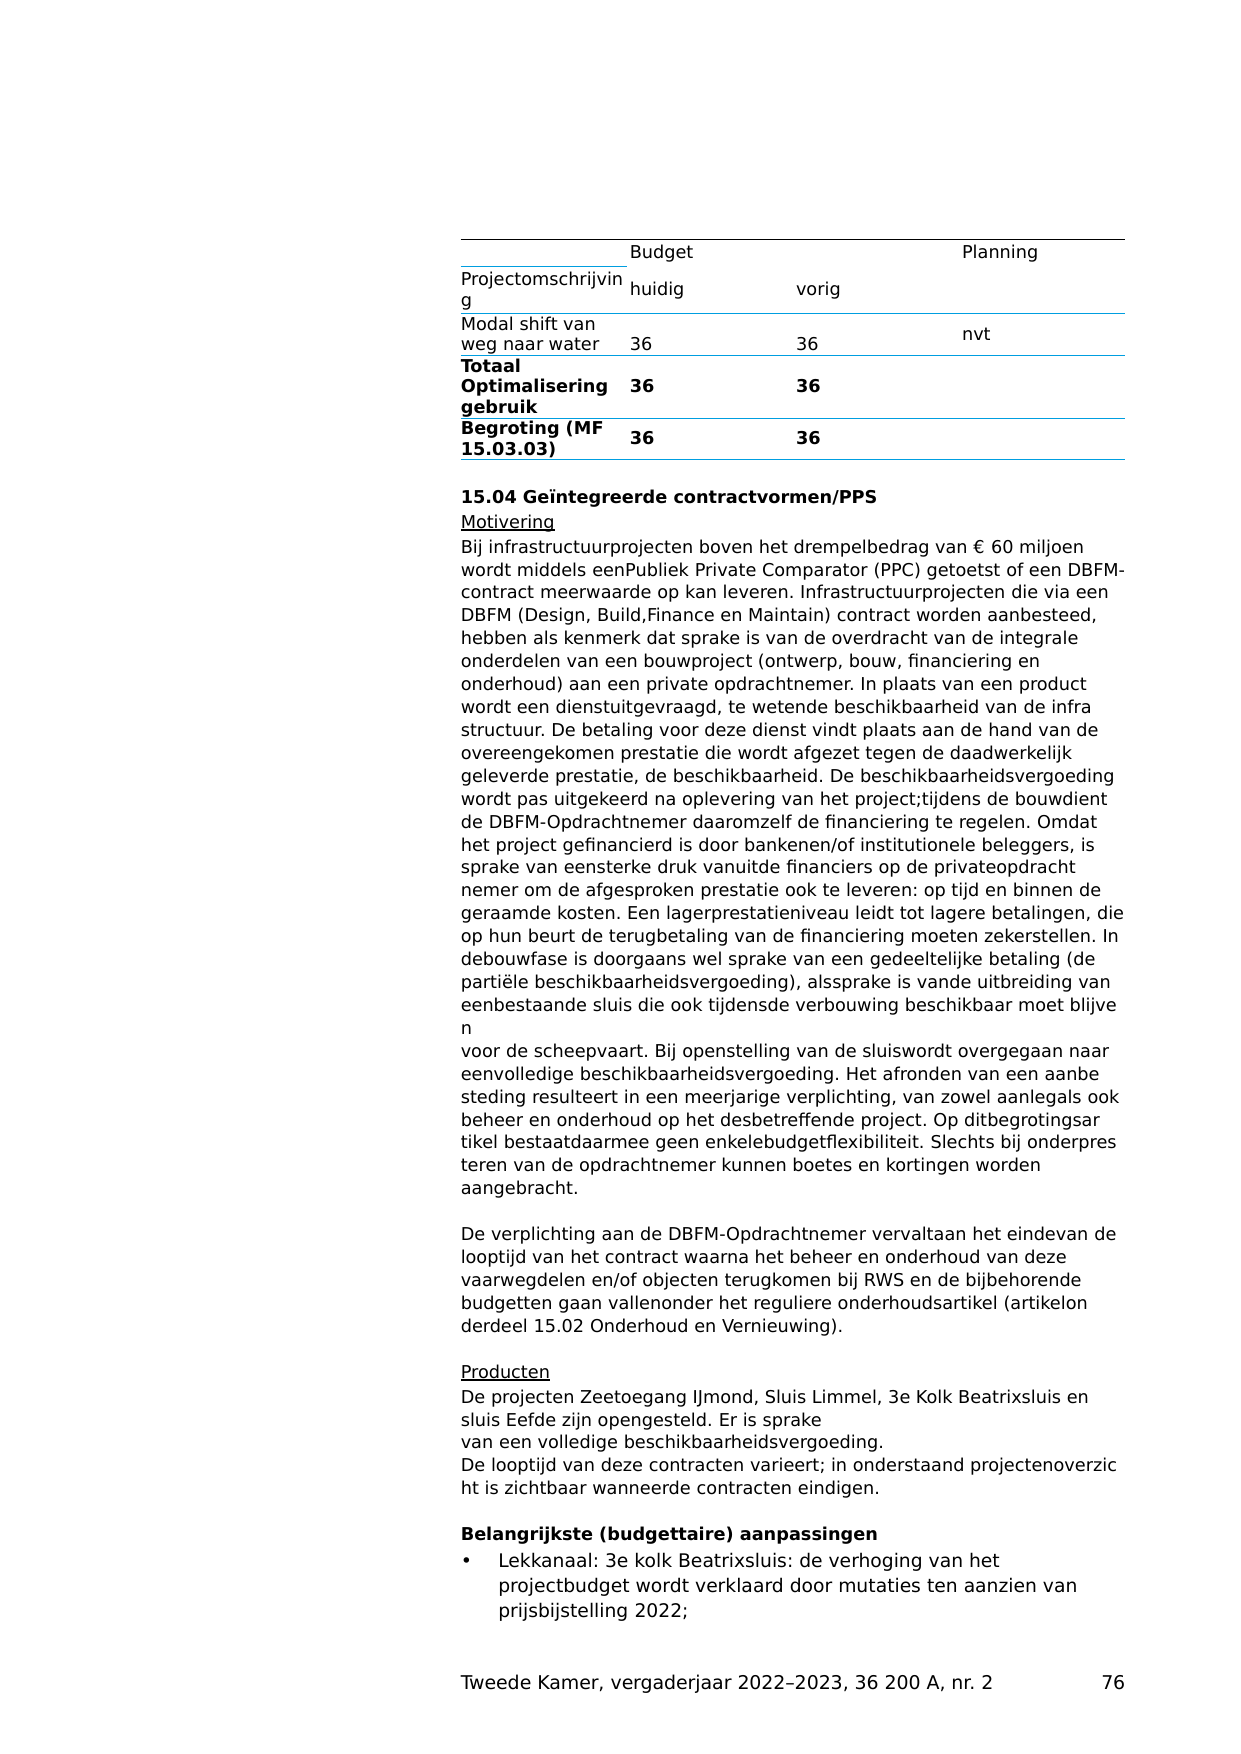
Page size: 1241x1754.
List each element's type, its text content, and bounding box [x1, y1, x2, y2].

table_cell Projectomschrijving [461, 267, 627, 313]
table_cell [959, 266, 1125, 313]
table_cell huidig [627, 266, 793, 313]
text Producten [461, 1360, 1125, 1383]
table_cell Begroting (MF 15.03.03) [461, 419, 627, 459]
text 15.04 Geïntegreerde contractvormen/PPS [461, 485, 1125, 508]
table_cell 36 [627, 314, 793, 355]
table_cell 36 [627, 419, 793, 459]
table_cell Planning [959, 240, 1125, 266]
text De projecten Zeetoegang IJmond, Sluis Limmel, 3e Kolk Beatrixsluis en sluis Eefde zijn opengesteld. Er is sprake van een volledige beschikbaarheidsvergoeding. De looptijd van deze contracten varieert; in onderstaand projectenoverzicht is zichtbaar wanneerde contracten eindigen. [461, 1385, 1125, 1499]
table_cell vorig [793, 266, 959, 313]
table_cell nvt [959, 314, 1125, 355]
table_cell Totaal Optimalisering gebruik [461, 356, 627, 417]
table_header Tabel 52 Projectoverzicht behorende bij 15.03.03 Optimalisering hoofdvaarwegennet (bedragen x € 1 miljoen) [461, 191, 1125, 239]
table_cell [959, 356, 1125, 417]
table_cell 36 [627, 356, 793, 417]
text Bij infrastructuurprojecten boven het drempelbedrag van € 60 miljoen wordt middels eenPubliek Private Comparator (PPC) getoetst of een DBFM- contract meerwaarde op kan leveren. Infrastructuurprojecten die via een DBFM (Design, Build,Finance en Maintain) contract worden aanbesteed, hebben als kenmerk dat sprake is van de overdracht van de integrale onderdelen van een bouwproject (ontwerp, bouw, financiering en onderhoud) aan een private opdrachtnemer. In plaats van een product wordt een dienstuitgevraagd, te wetende beschikbaarheid van de infra­ structuur. De betaling voor deze dienst vindt plaats aan de hand van de overeengekomen prestatie die wordt afgezet tegen de daadwerkelijk geleverde prestatie, de beschikbaarheid. De beschikbaarheidsvergoeding wordt pas uitgekeerd na oplevering van het project;tijdens de bouwdient de DBFM-Opdrachtnemer daaromzelf de financiering te regelen. Omdat het project gefinancierd is door bankenen/of institutionele beleggers, is sprake van eensterke druk vanuitde financiers op de privateopdracht­ nemer om de afgesproken prestatie ook te leveren: op tijd en binnen de geraamde kosten. Een lagerprestatieniveau leidt tot lagere betalingen, die op hun beurt de terugbetaling van de financiering moeten zekerstellen. In debouwfase is doorgaans wel sprake van een gedeeltelijke betaling (de partiële beschikbaarheidsvergoeding), alssprake is vande uitbreiding van eenbestaande sluis die ook tijdensde verbouwing beschikbaar moet blijven voor de scheepvaart. Bij openstelling van de sluiswordt overgegaan naar eenvolledige beschikbaarheidsvergoeding. Het afronden van een aanbe­ steding resulteert in een meerjarige verplichting, van zowel aanlegals ook beheer en onderhoud op het desbetreffende project. Op ditbegrotingsar­ tikel bestaatdaarmee geen enkelebudgetflexibiliteit. Slechts bij onderpres­ teren van de opdrachtnemer kunnen boetes en kortingen worden aangebracht. [461, 535, 1125, 1199]
table_cell 36 [793, 356, 959, 417]
table_cell 36 [793, 314, 959, 355]
table_cell [959, 419, 1125, 459]
list Lekkanaal: 3e kolk Beatrixsluis: de verhoging van het projectbudget wordt verklaard door mutaties ten aanzien van prijsbijstelling 2022; [461, 1547, 1125, 1622]
table_cell [461, 240, 627, 266]
table_cell Modal shift van weg naar water [461, 314, 627, 355]
table_cell Budget [627, 240, 959, 266]
text De verplichting aan de DBFM-Opdrachtnemer vervaltaan het eindevan de looptijd van het contract waarna het beheer en onderhoud van deze vaarwegdelen en/of objecten terugkomen bij RWS en de bijbehorende budgetten gaan vallenonder het reguliere onderhoudsartikel (artikelon­ derdeel 15.02 Onderhoud en Vernieuwing). [461, 1222, 1125, 1337]
text Belangrijkste (budgettaire) aanpassingen [461, 1522, 1125, 1545]
table_cell 36 [793, 419, 959, 459]
text Motivering [461, 510, 1125, 533]
